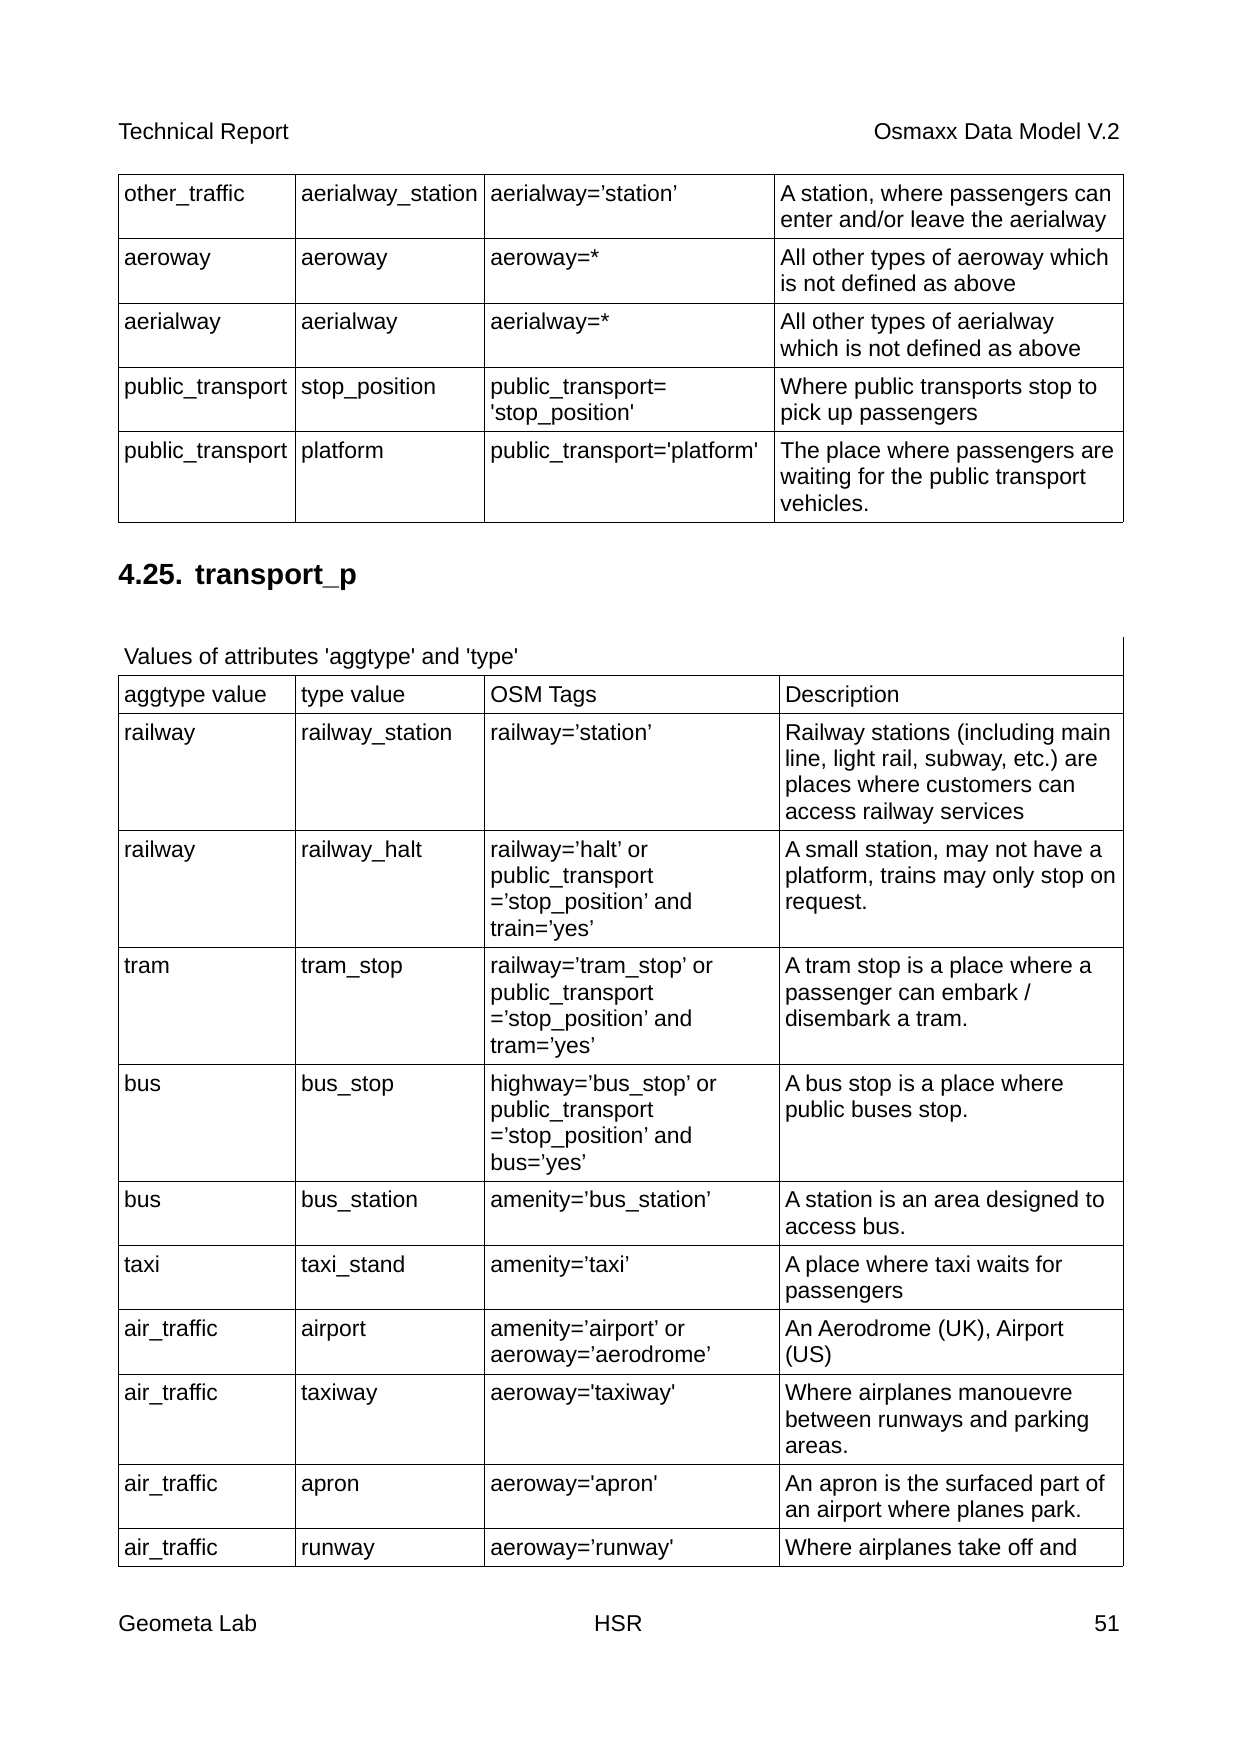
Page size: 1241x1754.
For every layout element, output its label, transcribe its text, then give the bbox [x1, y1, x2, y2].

table_cell aeroway='taxiway' [485, 1375, 779, 1464]
table_cell A bus stop is a place where public buses stop. [780, 1065, 1123, 1181]
table_cell railway [119, 831, 295, 947]
table_cell aeroway=’runway' [485, 1529, 779, 1566]
table_cell tram [119, 948, 295, 1064]
table_cell highway=’bus_stop’ or public_transport =’stop_position’ and bus=’yes’ [485, 1065, 779, 1181]
table_cell air_traffic [119, 1310, 295, 1373]
table_cell aeroway [119, 239, 295, 302]
table_cell A station, where passengers can enter and/or leave the aerialway [775, 175, 1123, 238]
table_cell air_traffic [119, 1375, 295, 1464]
table_cell type value [296, 676, 484, 713]
table_cell OSM Tags [485, 676, 779, 713]
table_cell The place where passengers are waiting for the public transport vehicles. [775, 432, 1123, 522]
table_cell amenity=’bus_station’ [485, 1182, 779, 1245]
table_cell A tram stop is a place where a passenger can embark / disembark a tram. [780, 948, 1123, 1064]
table_cell aggtype value [119, 676, 295, 713]
table_cell Where airplanes manouevre between runways and parking areas. [780, 1375, 1123, 1464]
table_cell aerialway [119, 304, 295, 367]
subtitle transport_p [118, 557, 1122, 591]
table_cell An Aerodrome (UK), Airport (US) [780, 1310, 1123, 1373]
table_cell taxi [119, 1246, 295, 1309]
table_cell bus_station [296, 1182, 484, 1245]
table_cell tram_stop [296, 948, 484, 1064]
table_cell air_traffic [119, 1529, 295, 1566]
table_cell taxiway [296, 1375, 484, 1464]
table_cell aeroway=* [485, 239, 774, 302]
table_cell Railway stations (including main line, light rail, subway, etc.) are places where customers can access railway services [780, 714, 1123, 830]
table_cell A station is an area designed to access bus. [780, 1182, 1123, 1245]
table_cell A small station, may not have a platform, trains may only stop on request. [780, 831, 1123, 947]
table_cell bus_stop [296, 1065, 484, 1181]
table_cell All other types of aeroway which is not defined as above [775, 239, 1123, 302]
table_cell apron [296, 1465, 484, 1528]
table_cell bus [119, 1065, 295, 1181]
table_cell railway_station [296, 714, 484, 830]
table_cell An apron is the surfaced part of an airport where planes park. [780, 1465, 1123, 1528]
table_cell aerialway_station [296, 175, 484, 238]
table_cell aerialway=* [485, 304, 774, 367]
table_cell public_transport [119, 432, 295, 522]
table_cell railway_halt [296, 831, 484, 947]
table_cell runway [296, 1529, 484, 1566]
table_cell aerialway [296, 304, 484, 367]
table_cell railway=’halt’ or public_transport =’stop_position’ and train=’yes’ [485, 831, 779, 947]
table_cell other_traffic [119, 175, 295, 238]
table_cell platform [296, 432, 484, 522]
table_cell railway [119, 714, 295, 830]
table_cell airport [296, 1310, 484, 1373]
table_cell railway=’station’ [485, 714, 779, 830]
table_cell A place where taxi waits for passengers [780, 1246, 1123, 1309]
table_cell public_transport [119, 368, 295, 431]
table_cell aeroway='apron' [485, 1465, 779, 1528]
table_cell bus [119, 1182, 295, 1245]
table_cell Where public transports stop to pick up passengers [775, 368, 1123, 431]
table_cell air_traffic [119, 1465, 295, 1528]
table_cell amenity=’airport’ or aeroway=’aerodrome’ [485, 1310, 779, 1373]
table_cell aerialway=’station’ [485, 175, 774, 238]
table_header Values of attributes 'aggtype' and 'type' [118, 637, 1123, 675]
table_cell taxi_stand [296, 1246, 484, 1309]
table_cell Description [780, 676, 1123, 713]
table_cell aeroway [296, 239, 484, 302]
table_cell public_transport='platform' [485, 432, 774, 522]
table_cell Where airplanes take off and [780, 1529, 1123, 1566]
table_cell stop_position [296, 368, 484, 431]
table_cell amenity=’taxi’ [485, 1246, 779, 1309]
table_cell public_transport= 'stop_position' [485, 368, 774, 431]
table_cell railway=’tram_stop’ or public_transport =’stop_position’ and tram=’yes’ [485, 948, 779, 1064]
table_cell All other types of aerialway which is not defined as above [775, 304, 1123, 367]
